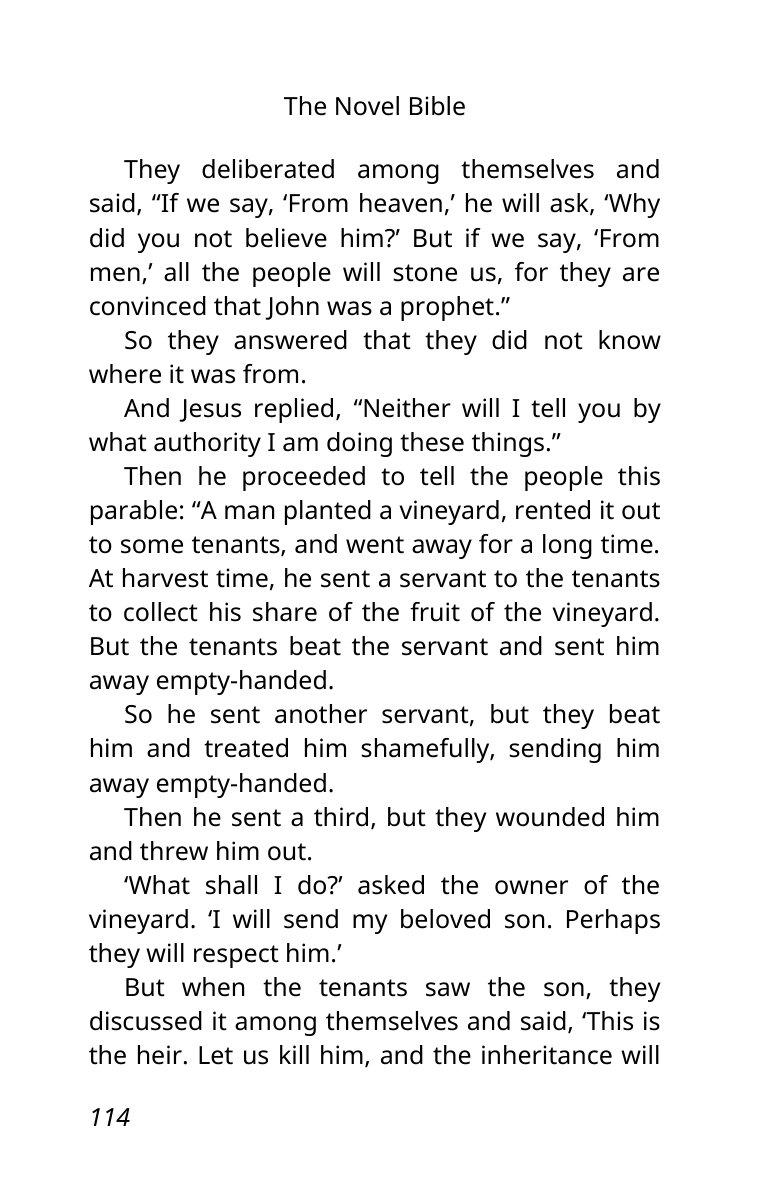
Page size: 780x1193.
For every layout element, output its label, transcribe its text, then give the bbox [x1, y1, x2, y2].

text So he sent another servant, but they beat him and treated him shamefully, sending him away empty-handed. [88, 697, 661, 799]
text They deliberated among themselves and said, “If we say, ‘From heaven,’ he will ask, ‘Why did you not believe him?’ But if we say, ‘From men,’ all the people will stone us, for they are convinced that John was a prophet.” [88, 152, 661, 322]
text Then he proceeded to tell the people this parable: “A man planted a vineyard, rented it out to some tenants, and went away for a long time. At harvest time, he sent a servant to the tenants to collect his share of the fruit of the vineyard. But the tenants beat the servant and sent him away empty-handed. [88, 459, 661, 697]
text ‘What shall I do?’ asked the owner of the vineyard. ‘I will send my beloved son. Perhaps they will respect him.’ [88, 867, 661, 969]
text But when the tenants saw the son, they discussed it among themselves and said, ‘This is the heir. Let us kill him, and the inheritance will [88, 969, 661, 1072]
text So they answered that they did not know where it was from. [88, 322, 661, 391]
text Then he sent a third, but they wounded him and threw him out. [88, 799, 661, 867]
text And Jesus replied, “Neither will I tell you by what authority I am doing these things.” [88, 391, 661, 459]
